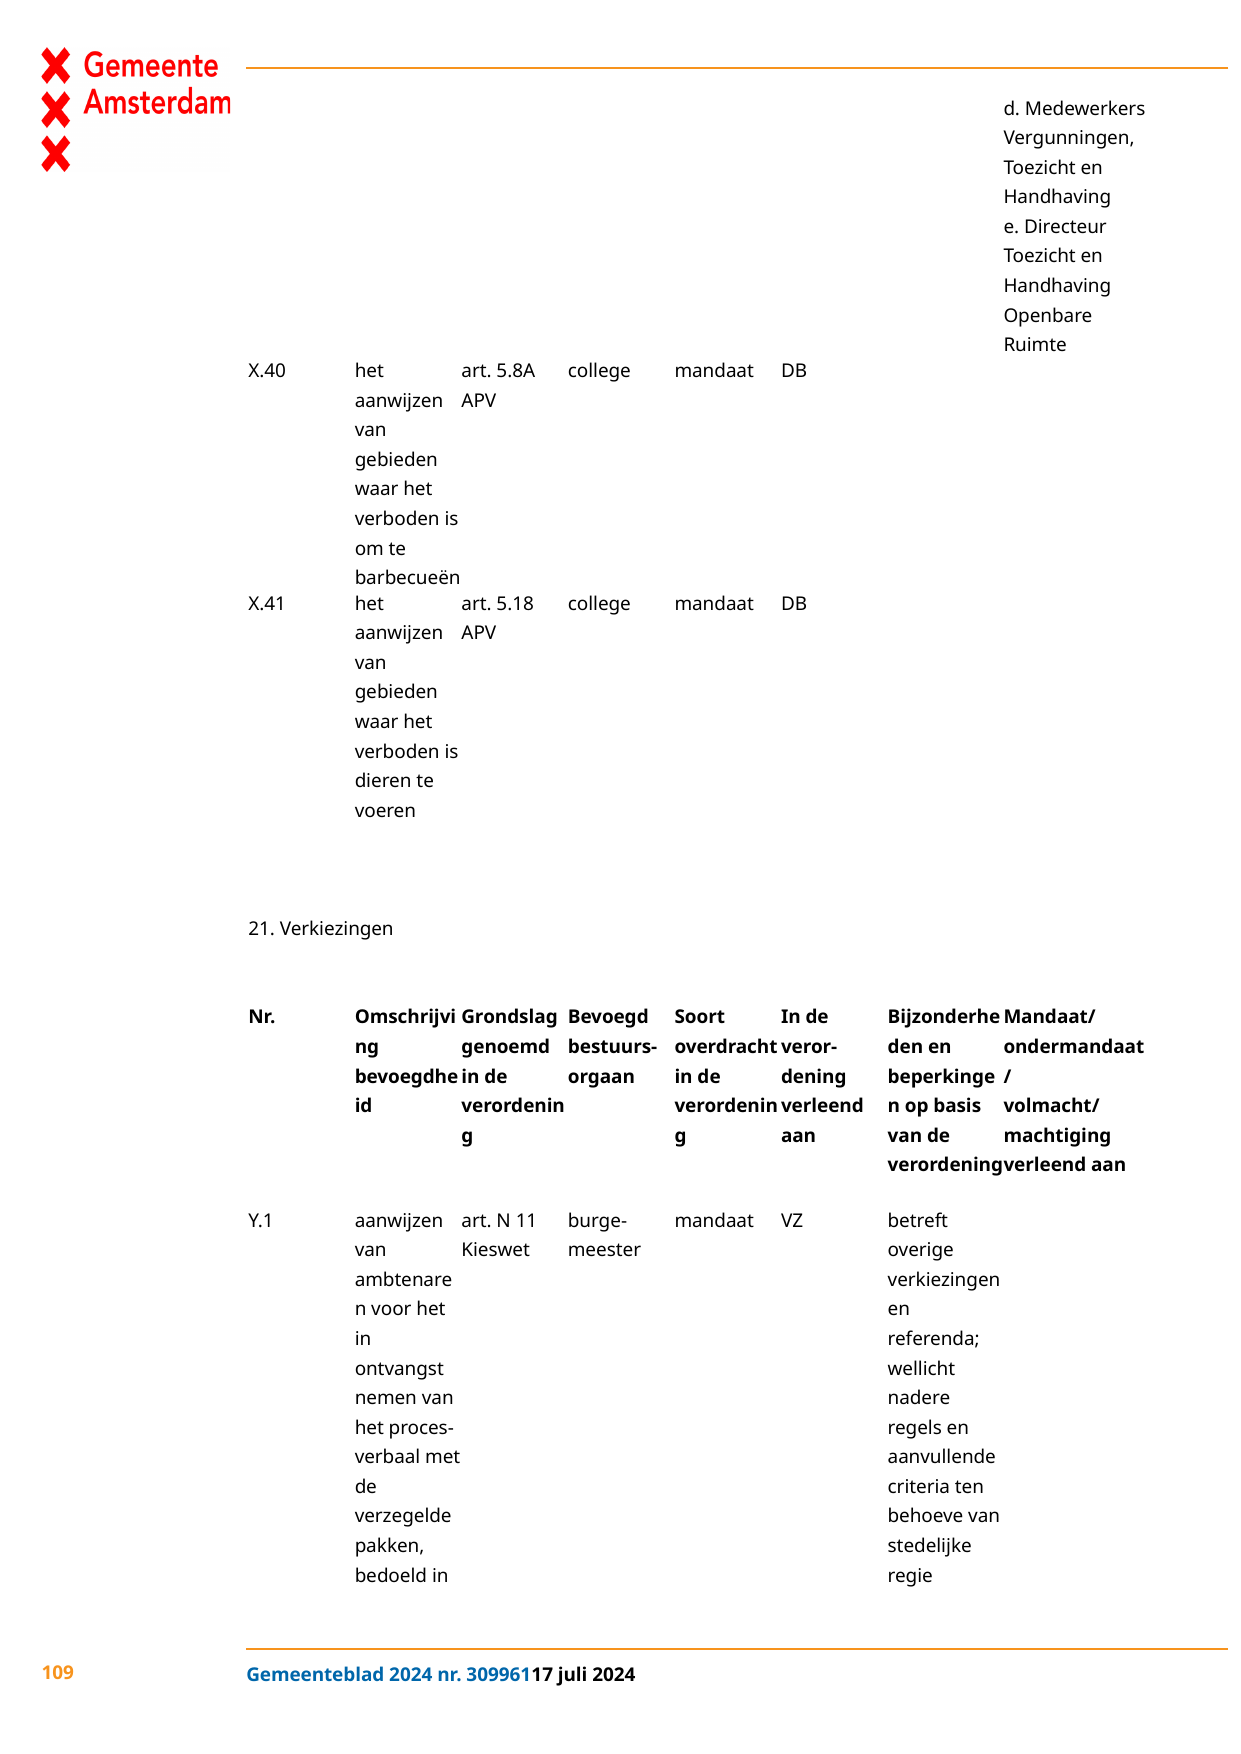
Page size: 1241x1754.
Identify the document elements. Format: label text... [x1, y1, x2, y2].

table_header Bijzonderheden en beperkingen op basis van de verordening [888, 974, 1003, 1207]
table_cell het aanwijzen van gebieden waar het verboden is om te barbecueën [355, 357, 461, 590]
table_cell mandaat [674, 1207, 781, 1588]
table_cell [781, 95, 887, 357]
table_cell college [568, 357, 674, 590]
table_cell betreft overige verkiezingen en referenda; wellicht nadere regels en aanvullende criteria ten behoeve van stedelijke regie [888, 1207, 1003, 1588]
table_cell DB [781, 357, 887, 590]
table_cell aanwijzen van ambtenaren voor het in ontvangst nemen van het proces-verbaal met de verzegelde pakken, bedoeld in [355, 1207, 461, 1588]
table_header In de veror-dening verleend aan [781, 974, 887, 1207]
text 21. Verkiezingen [248, 915, 1152, 941]
table_cell X.40 [248, 357, 354, 590]
table_cell Y.1 [248, 1207, 354, 1588]
table_header Nr. [248, 974, 354, 1207]
table_header Grondslag genoemd in de verordening [461, 974, 568, 1207]
table_cell [888, 357, 1003, 590]
table_cell mandaat [674, 357, 781, 590]
table_cell mandaat [674, 590, 781, 823]
table_cell art. 5.8A APV [461, 357, 568, 590]
table_cell DB [781, 590, 887, 823]
table_header Soort overdracht in de verordening [674, 974, 781, 1207]
table_cell [1003, 1207, 1152, 1588]
table_cell [568, 95, 674, 357]
table_cell college [568, 590, 674, 823]
table_header Omschrijving bevoegdheid [355, 974, 461, 1207]
table_cell het aanwijzen van gebieden waar het verboden is dieren te voeren [355, 590, 461, 823]
picture [41, 47, 231, 172]
table_cell d. Medewerkers Vergunningen, Toezicht en Handhaving e. Directeur Toezicht en Handhaving Openbare Ruimte [1003, 95, 1152, 357]
table_cell [461, 95, 568, 357]
table_cell [248, 95, 354, 357]
table_cell art. 5.18 APV [461, 590, 568, 823]
table_cell [674, 95, 781, 357]
table_header Mandaat/ondermandaat/ volmacht/machtiging verleend aan [1003, 974, 1152, 1207]
table_cell [888, 590, 1003, 823]
table_cell [1003, 590, 1152, 823]
table_header Bevoegd bestuurs-orgaan [568, 974, 674, 1207]
table_cell [1003, 357, 1152, 590]
table_cell art. N 11 Kieswet [461, 1207, 568, 1588]
table_cell burge-meester [568, 1207, 674, 1588]
table_cell VZ [781, 1207, 887, 1588]
table_cell [355, 95, 461, 357]
table_cell X.41 [248, 590, 354, 823]
table_cell [888, 95, 1003, 357]
